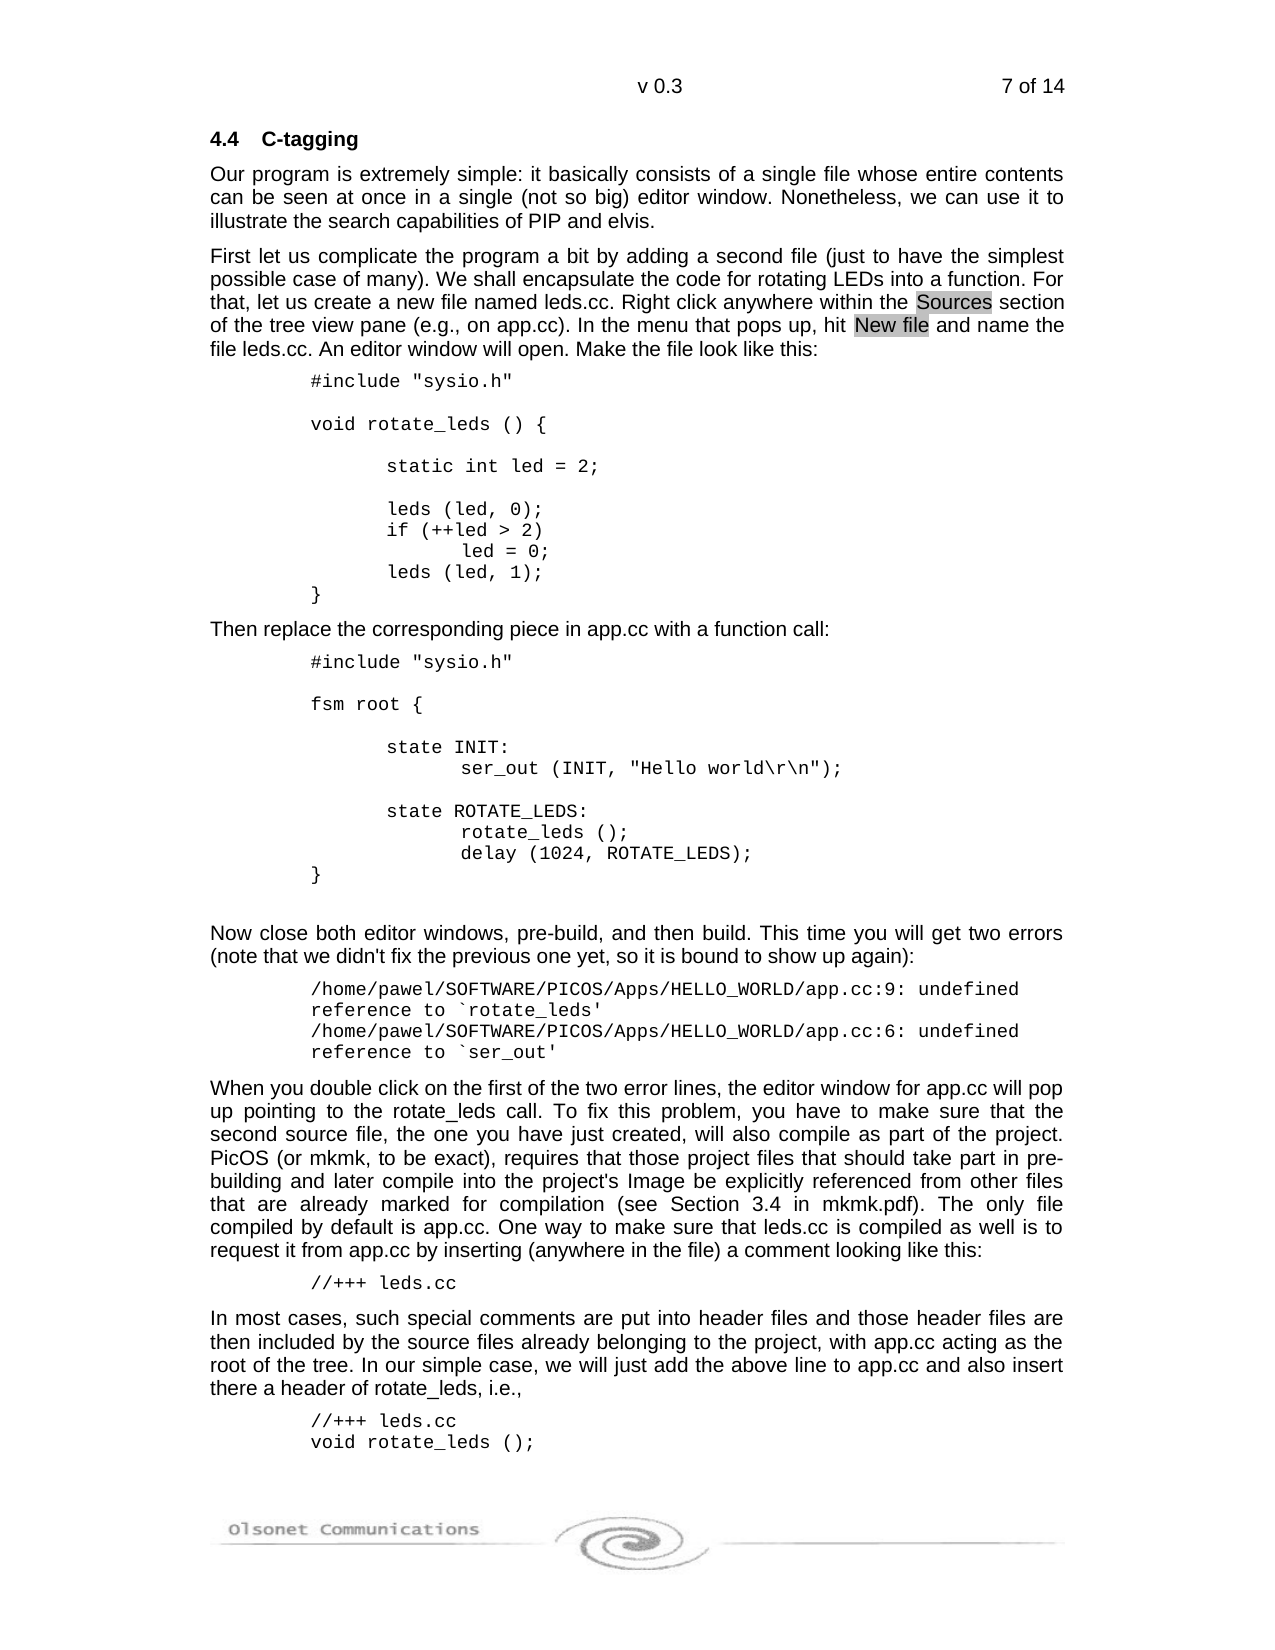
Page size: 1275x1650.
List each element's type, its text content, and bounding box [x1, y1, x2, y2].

text static int led = 2; [310, 457, 1065, 478]
text When you double click on the first of the two error lines, the editor window for app.cc will pop up pointing to the rotate_leds call. To fix this problem, you have to make sure that the second source file, the one you have just created, will also compile as part of the project. PicOS (or mkmk, to be exact), requires that those project files that should take part in pre-building and later compile into the project's Image be explicitly referenced from other files that are already marked for compilation (see Section 3.4 in mkmk.pdf). The only file compiled by default is app.cc. One way to make sure that leds.cc is compiled as well is to request it from app.cc by inserting (anywhere in the file) a comment looking like this: [210, 1076, 1065, 1262]
text if (++led > 2) [310, 521, 1065, 542]
text state ROTATE_LEDS: [310, 801, 1065, 823]
text delay (1024, ROTATE_LEDS); [310, 844, 1065, 865]
text /home/pawel/SOFTWARE/PICOS/Apps/HELLO_WORLD/app.cc:6: undefined reference to `ser_out' [310, 1022, 1065, 1064]
text leds (led, 1); [310, 563, 1065, 584]
text #include "sysio.h" [310, 372, 1065, 393]
text Our program is extremely simple: it basically consists of a single file whose entire contents can be seen at once in a single (not so big) editor window. Nonetheless, we can use it to illustrate the search capabilities of PIP and elvis. [210, 163, 1065, 232]
text Then replace the corresponding piece in app.cc with a function call: [210, 618, 1065, 641]
text fsm root { [310, 695, 1065, 716]
text } [310, 865, 1065, 886]
text void rotate_leds () { [310, 414, 1065, 436]
text In most cases, such special comments are put into header files and those header files are then included by the source files already belonging to the project, with app.cc acting as the root of the tree. In our simple case, we will just add the above line to app.cc and also insert there a header of rotate_leds, i.e., [210, 1307, 1065, 1400]
text void rotate_leds (); [310, 1433, 1065, 1454]
text //+++ leds.cc [310, 1274, 1065, 1295]
text leds (led, 0); [310, 499, 1065, 521]
text } [310, 584, 1065, 606]
subtitle C-tagging [210, 128, 1065, 151]
text state INIT: [310, 738, 1065, 759]
text /home/pawel/SOFTWARE/PICOS/Apps/HELLO_WORLD/app.cc:9: undefined reference to `rotate_leds' [310, 979, 1065, 1022]
text ser_out (INIT, "Hello world\r\n"); [310, 759, 1065, 780]
text //+++ leds.cc [310, 1412, 1065, 1433]
text rotate_leds (); [310, 823, 1065, 844]
text First let us complicate the program a bit by adding a second file (just to have the simplest possible case of many). We shall encapsulate the code for rotating LEDs into a function. For that, let us create a new file named leds.cc. Right click anywhere within the Sources section of the tree view pane (e.g., on app.cc). In the menu that pops up, hit New file and name the file leds.cc. An editor window will open. Make the file look like this: [210, 244, 1065, 360]
text led = 0; [310, 542, 1065, 563]
text #include "sysio.h" [310, 653, 1065, 674]
picture [210, 1501, 1065, 1593]
text Now close both editor windows, pre-build, and then build. This time you will get two errors (note that we didn't fix the previous one yet, so it is bound to show up again): [210, 921, 1065, 968]
